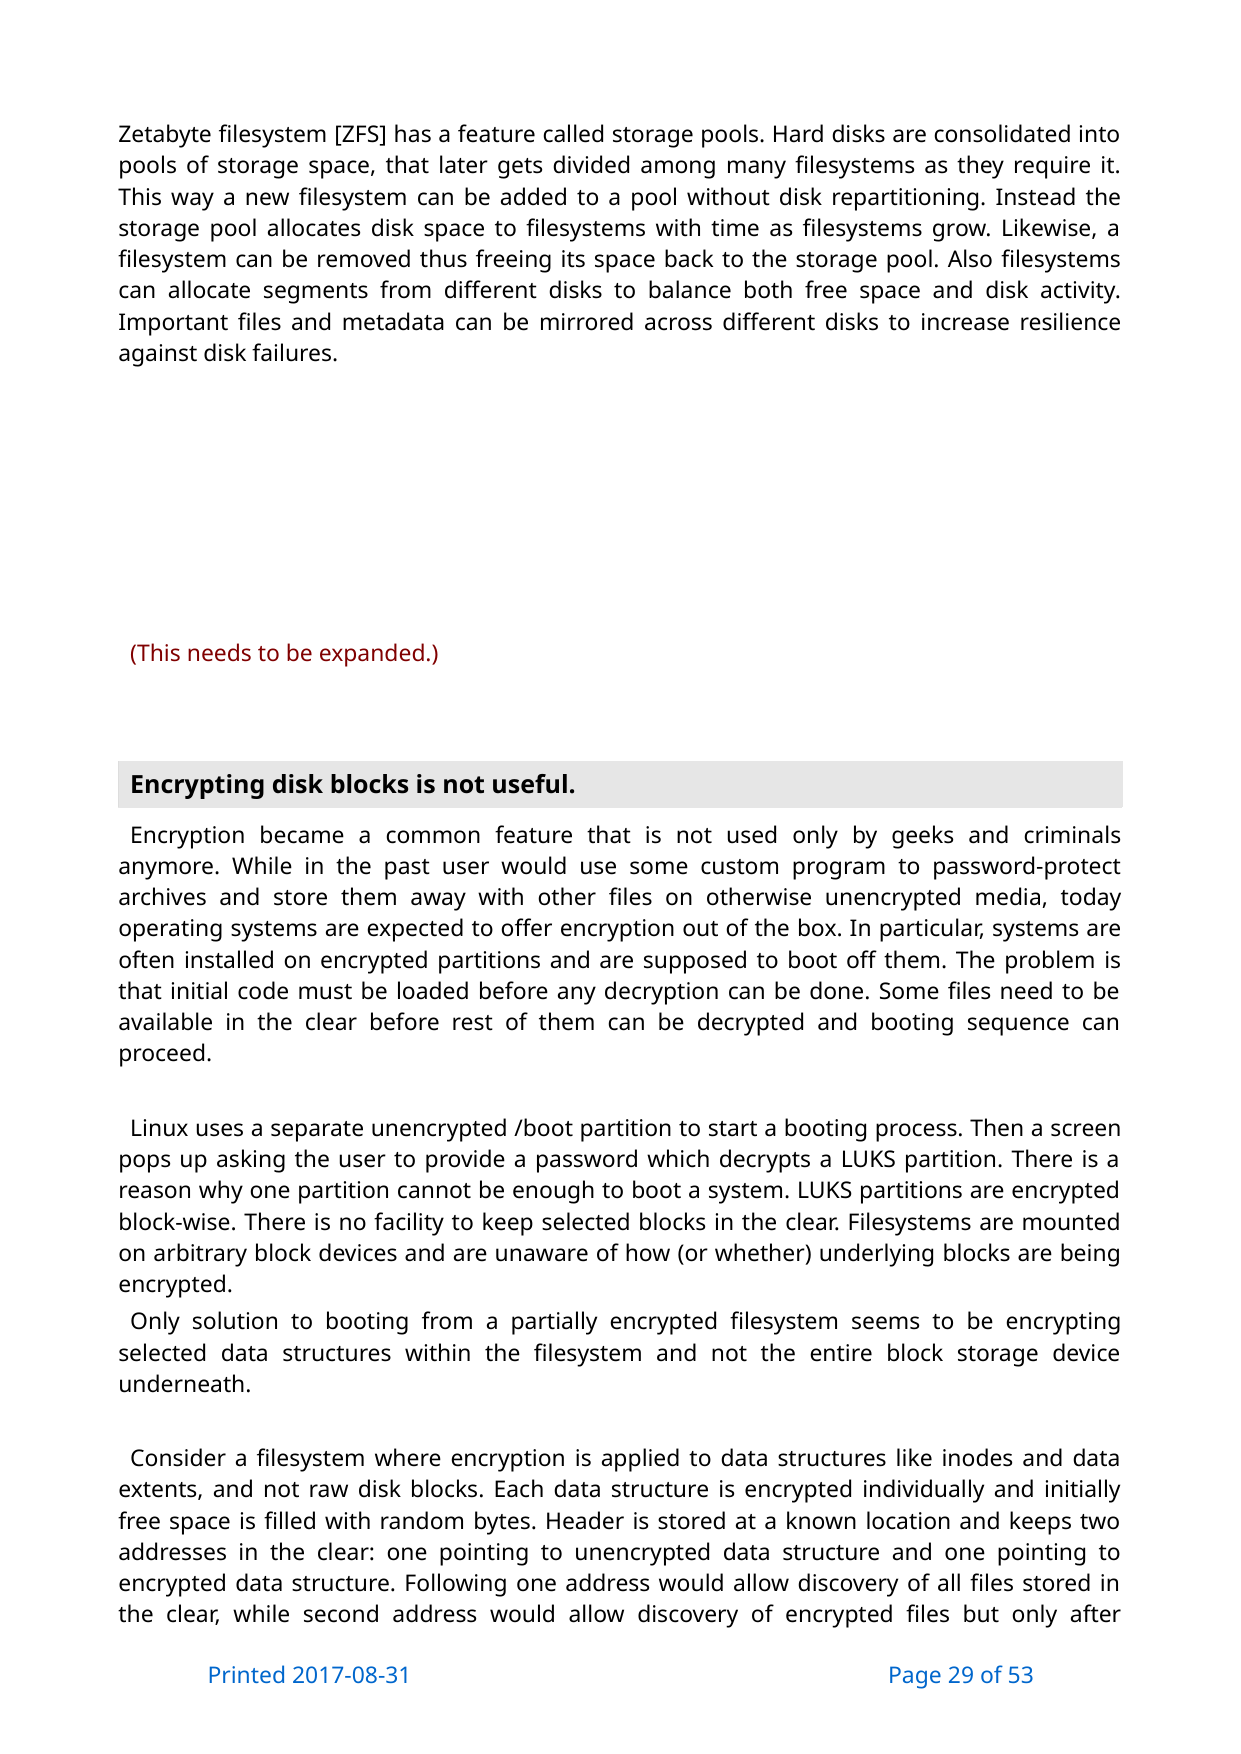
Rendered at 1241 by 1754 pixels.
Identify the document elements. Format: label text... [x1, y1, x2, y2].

text Linux uses a separate unencrypted /boot partition to start a booting process. Then a screen pops up asking the user to provide a password which decrypts a LUKS partition. There is a reason why one partition cannot be enough to boot a system. LUKS partitions are encrypted block-wise. There is no facility to keep selected blocks in the clear. Filesystems are mounted on arbitrary block devices and are unaware of how (or whether) underlying blocks are being encrypted. [118, 1112, 1122, 1299]
subtitle Encrypting disk blocks is not useful. [119, 762, 1122, 807]
text (This needs to be expanded.) [118, 637, 1122, 669]
text Consider a filesystem where encryption is applied to data structures like inodes and data extents, and not raw disk blocks. Each data structure is encrypted individually and initially free space is filled with random bytes. Header is stored at a known location and keeps two addresses in the clear: one pointing to unencrypted data structure and one pointing to encrypted data structure. Following one address would allow discovery of all files stored in the clear, while second address would allow discovery of encrypted files but only after [118, 1442, 1122, 1629]
text Only solution to booting from a partially encrypted filesystem seems to be encrypting selected data structures within the filesystem and not the entire block storage device underneath. [118, 1305, 1122, 1399]
text Zetabyte filesystem [ZFS] has a feature called storage pools. Hard disks are consolidated into pools of storage space, that later gets divided among many filesystems as they require it. This way a new filesystem can be added to a pool without disk repartitioning. Instead the storage pool allocates disk space to filesystems with time as filesystems grow. Likewise, a filesystem can be removed thus freeing its space back to the storage pool. Also filesystems can allocate segments from different disks to balance both free space and disk activity. Important files and metadata can be mirrored across different disks to increase resilience against disk failures. [118, 118, 1122, 368]
text Encryption became a common feature that is not used only by geeks and criminals anymore. While in the past user would use some custom program to password-protect archives and store them away with other files on otherwise unencrypted media, today operating systems are expected to offer encryption out of the box. In particular, systems are often installed on encrypted partitions and are supposed to boot off them. The problem is that initial code must be loaded before any decryption can be done. Some files need to be available in the clear before rest of them can be decrypted and booting sequence can proceed. [118, 819, 1122, 1069]
